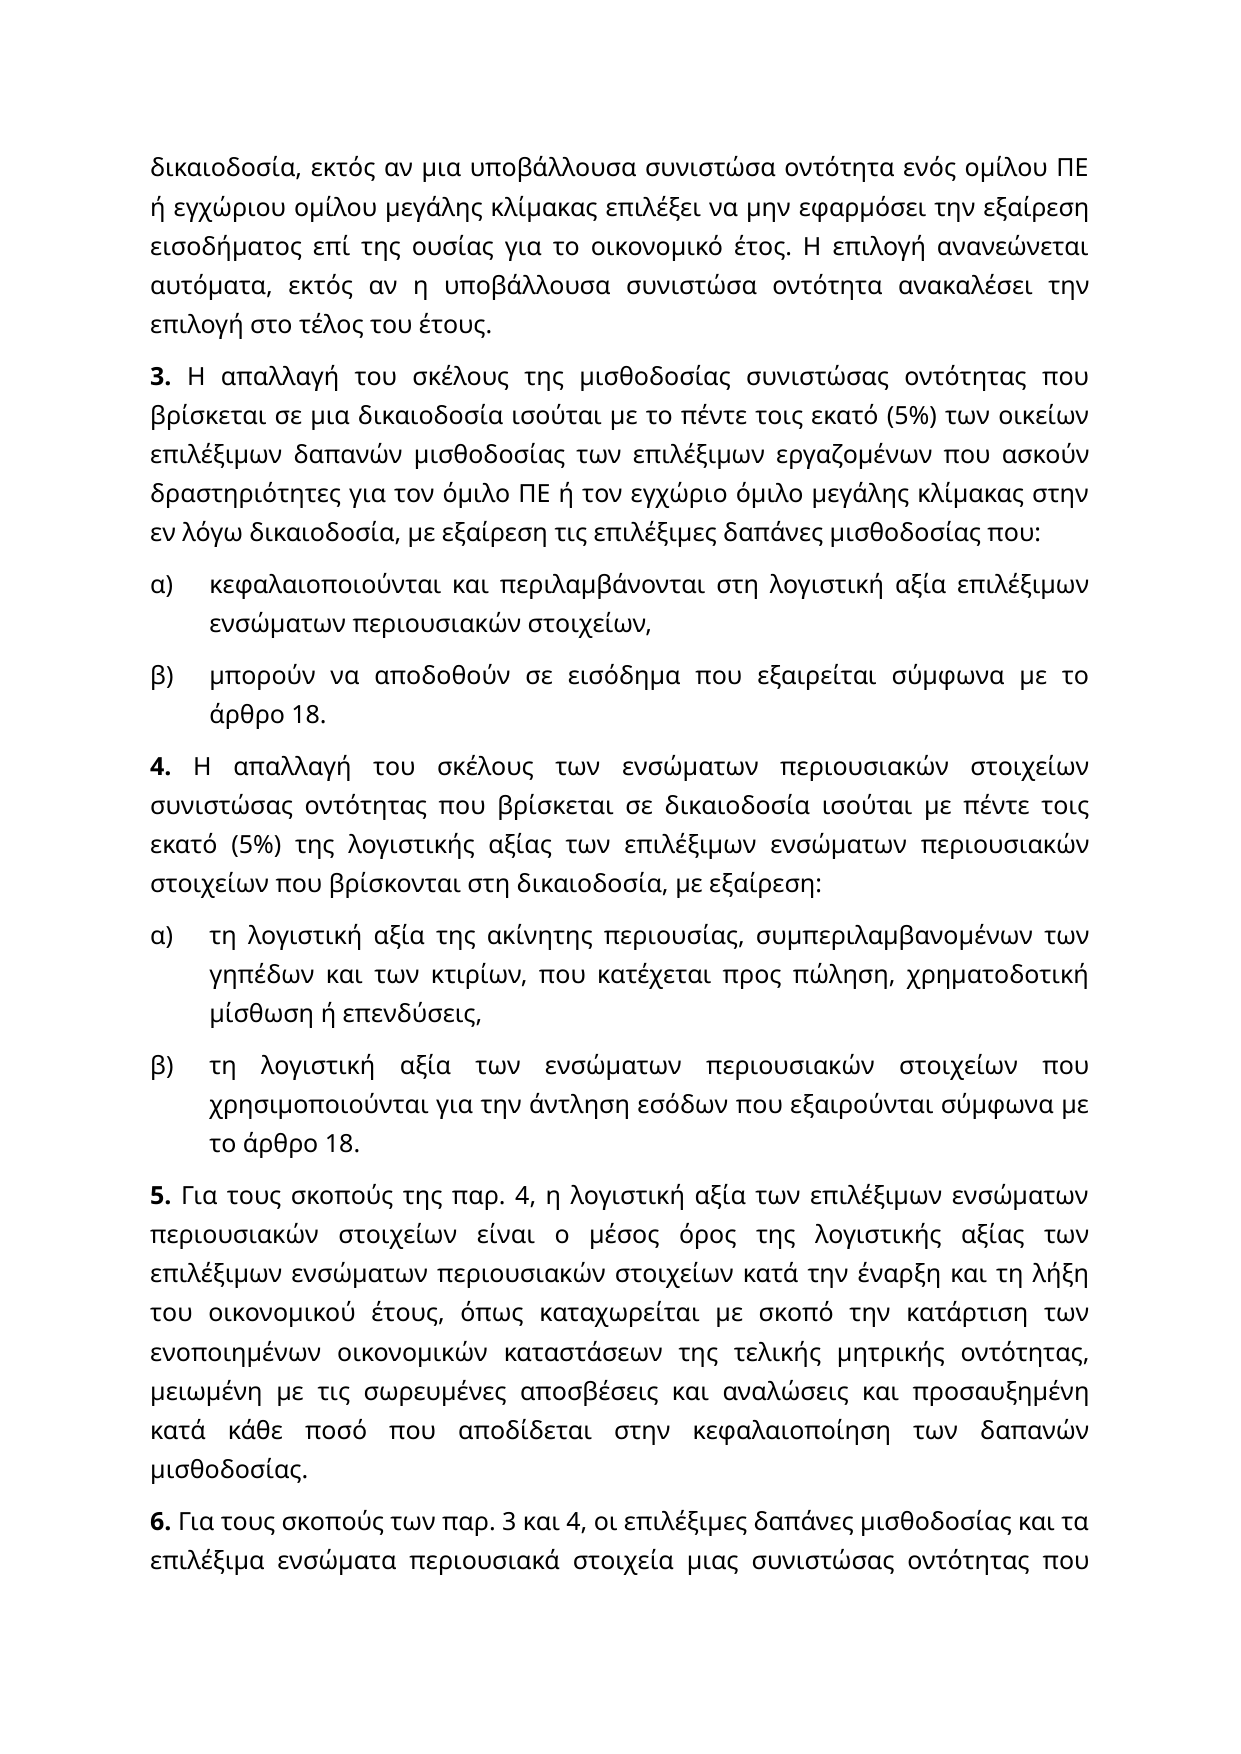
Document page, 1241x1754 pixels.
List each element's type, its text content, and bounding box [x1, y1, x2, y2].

list α) κεφαλαιοποιούνται και περιλαμβάνονται στη λογιστική αξία επιλέξιμων ενσώματων περιουσιακών στοιχείων, [150, 567, 1090, 640]
list β) τη λογιστική αξία των ενσώματων περιουσιακών στοιχείων που χρησιμοποιούνται για την άντληση εσόδων που εξαιρούνται σύμφωνα με το άρθρο 18. [150, 1047, 1090, 1160]
text 6. Για τους σκοπούς των παρ. 3 και 4, οι επιλέξιμες δαπάνες μισθοδοσίας και τα επιλέξιμα ενσώματα περιουσιακά στοιχεία μιας συνιστώσας οντότητας που [150, 1503, 1090, 1577]
list β) μπορούν να αποδοθούν σε εισόδημα που εξαιρείται σύμφωνα με το άρθρο 18. [150, 657, 1090, 731]
list α) τη λογιστική αξία της ακίνητης περιουσίας, συμπεριλαμβανομένων των γηπέδων και των κτιρίων, που κατέχεται προς πώληση, χρηματοδοτική μίσθωση ή επενδύσεις, [150, 917, 1090, 1030]
text 5. Για τους σκοπούς της παρ. 4, η λογιστική αξία των επιλέξιμων ενσώματων περιουσιακών στοιχείων είναι ο μέσος όρος της λογιστικής αξίας των επιλέξιμων ενσώματων περιουσιακών στοιχείων κατά την έναρξη και τη λήξη του οικονομικού έτους, όπως καταχωρείται με σκοπό την κατάρτιση των ενοποιημένων οικονομικών καταστάσεων της τελικής μητρικής οντότητας, μειωμένη με τις σωρευμένες αποσβέσεις και αναλώσεις και προσαυξημένη κατά κάθε ποσό που αποδίδεται στην κεφαλαιοποίηση των δαπανών μισθοδοσίας. [150, 1177, 1090, 1486]
text δικαιοδοσία, εκτός αν μια υποβάλλουσα συνιστώσα οντότητα ενός ομίλου ΠΕ ή εγχώριου ομίλου μεγάλης κλίμακας επιλέξει να μην εφαρμόσει την εξαίρεση εισοδήματος επί της ουσίας για το οικονομικό έτος. Η επιλογή ανανεώνεται αυτόματα, εκτός αν η υποβάλλουσα συνιστώσα οντότητα ανακαλέσει την επιλογή στο τέλος του έτους. [150, 150, 1090, 341]
text 3. Η απαλλαγή του σκέλους της μισθοδοσίας συνιστώσας οντότητας που βρίσκεται σε μια δικαιοδοσία ισούται με το πέντε τοις εκατό (5%) των οικείων επιλέξιμων δαπανών μισθοδοσίας των επιλέξιμων εργαζομένων που ασκούν δραστηριότητες για τον όμιλο ΠΕ ή τον εγχώριο όμιλο μεγάλης κλίμακας στην εν λόγω δικαιοδοσία, με εξαίρεση τις επιλέξιμες δαπάνες μισθοδοσίας που: [150, 358, 1090, 549]
text 4. Η απαλλαγή του σκέλους των ενσώματων περιουσιακών στοιχείων συνιστώσας οντότητας που βρίσκεται σε δικαιοδοσία ισούται με πέντε τοις εκατό (5%) της λογιστικής αξίας των επιλέξιμων ενσώματων περιουσιακών στοιχείων που βρίσκονται στη δικαιοδοσία, με εξαίρεση: [150, 748, 1090, 900]
